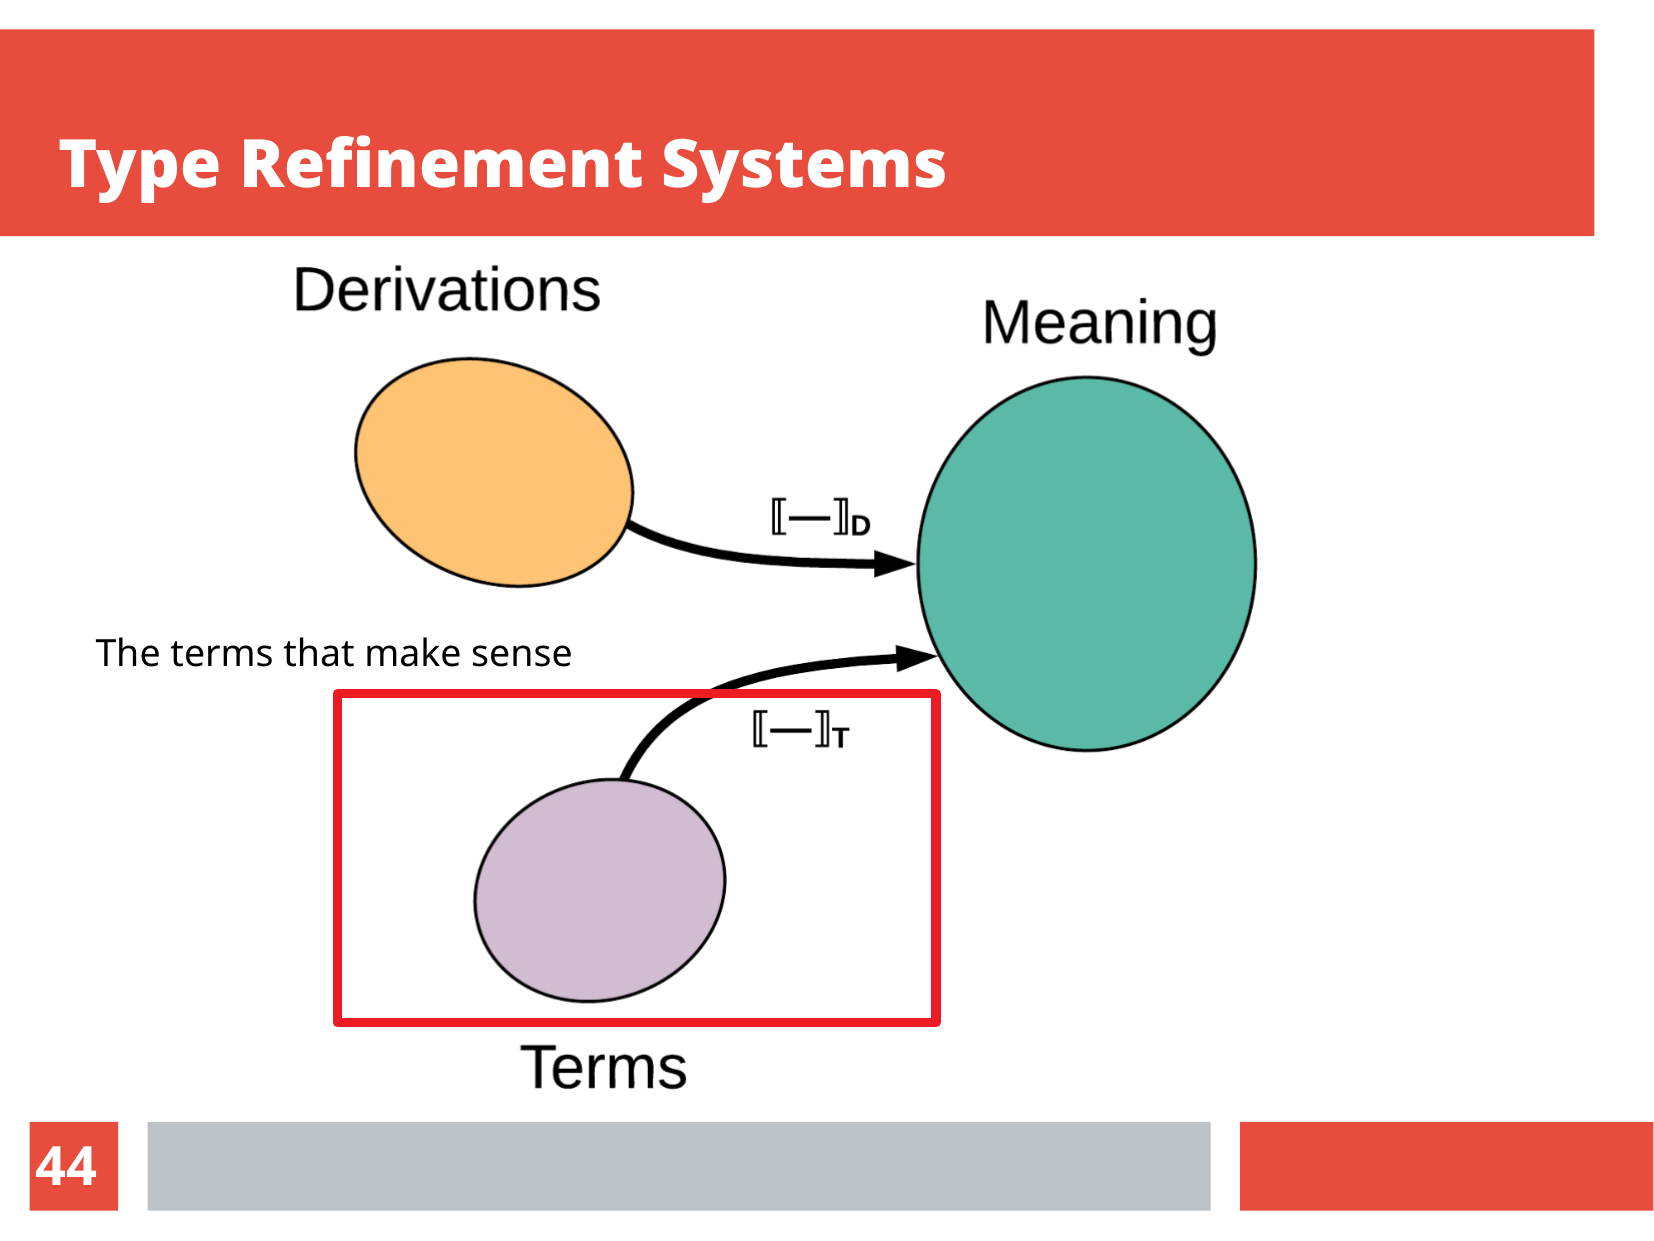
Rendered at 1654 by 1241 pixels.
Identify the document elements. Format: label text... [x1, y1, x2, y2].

title Type Refinement Systems [59, 58, 1595, 207]
text_box The terms that make sense [80, 619, 625, 678]
text_box 44 [20, 1119, 254, 1210]
picture [136, 191, 1412, 1160]
